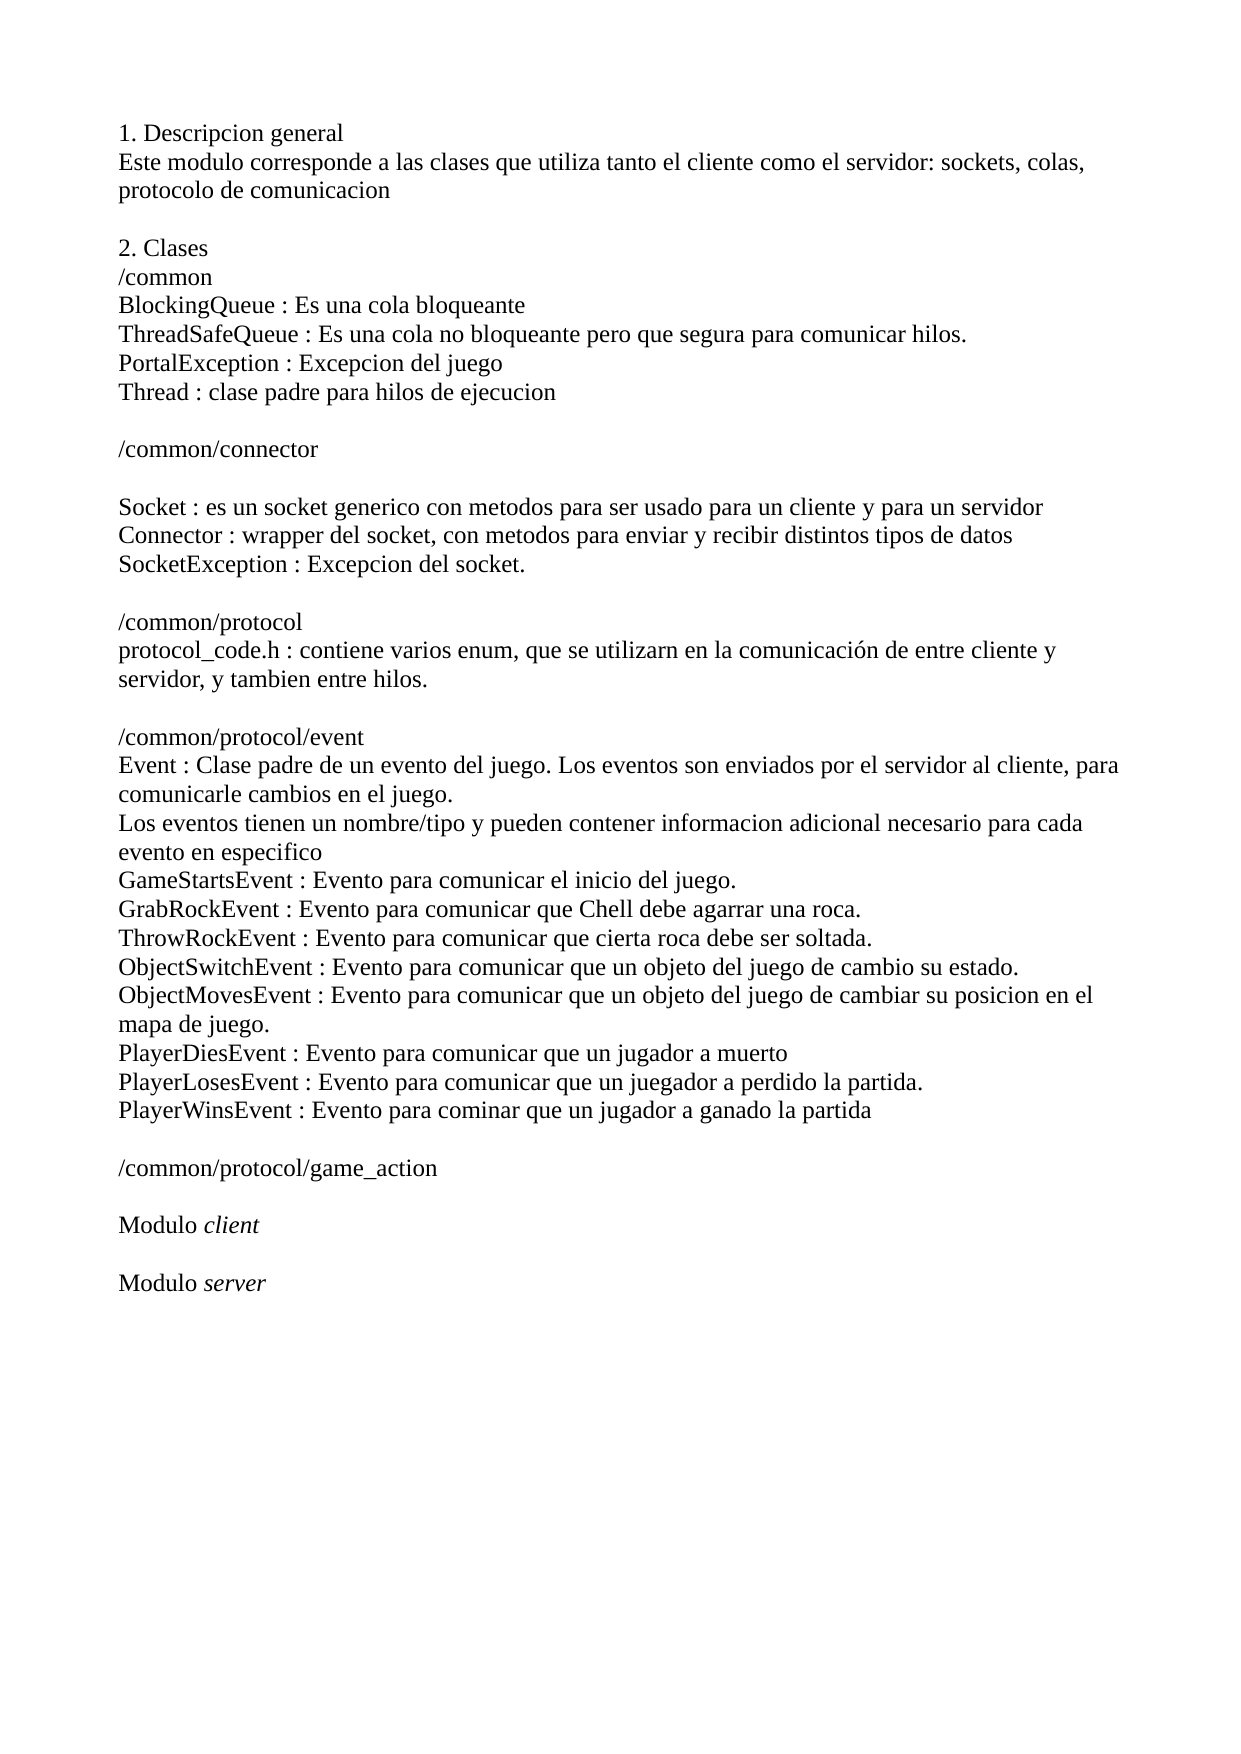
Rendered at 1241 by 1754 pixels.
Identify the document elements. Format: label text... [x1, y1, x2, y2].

text ThreadSafeQueue : Es una cola no bloqueante pero que segura para comunicar hilos. [118, 319, 1122, 348]
text ThrowRockEvent : Evento para comunicar que cierta roca debe ser soltada. [118, 923, 1122, 952]
text PortalException : Excepcion del juego [118, 348, 1122, 377]
text protocol_code.h : contiene varios enum, que se utilizarn en la comunicación de entre cliente y servidor, y tambien entre hilos. [118, 636, 1122, 693]
text Socket : es un socket generico con metodos para ser usado para un cliente y para un servidor [118, 492, 1122, 521]
text 2. Clases [118, 233, 1122, 262]
text PlayerLosesEvent : Evento para comunicar que un juegador a perdido la partida. [118, 1067, 1122, 1096]
text ObjectSwitchEvent : Evento para comunicar que un objeto del juego de cambio su estado. [118, 952, 1122, 981]
text /common/protocol/game_action [118, 1153, 1122, 1182]
text Connector : wrapper del socket, con metodos para enviar y recibir distintos tipos de datos [118, 521, 1122, 549]
text Los eventos tienen un nombre/tipo y pueden contener informacion adicional necesario para cada evento en especifico [118, 808, 1122, 866]
text Modulo server [118, 1268, 1122, 1297]
text Este modulo corresponde a las clases que utiliza tanto el cliente como el servidor: sockets, colas, protocolo de comunicacion [118, 147, 1122, 204]
text /common/protocol/event [118, 722, 1122, 751]
text Event : Clase padre de un evento del juego. Los eventos son enviados por el servidor al cliente, para comunicarle cambios en el juego. [118, 751, 1122, 808]
text Modulo client [118, 1211, 1122, 1239]
text PlayerWinsEvent : Evento para cominar que un jugador a ganado la partida [118, 1096, 1122, 1124]
text 1. Descripcion general [118, 118, 1122, 147]
text PlayerDiesEvent : Evento para comunicar que un jugador a muerto [118, 1038, 1122, 1067]
text BlockingQueue : Es una cola bloqueante [118, 291, 1122, 319]
text ObjectMovesEvent : Evento para comunicar que un objeto del juego de cambiar su posicion en el mapa de juego. [118, 981, 1122, 1038]
text /common/protocol [118, 607, 1122, 636]
text GameStartsEvent : Evento para comunicar el inicio del juego. [118, 866, 1122, 894]
text /common [118, 262, 1122, 291]
text GrabRockEvent : Evento para comunicar que Chell debe agarrar una roca. [118, 894, 1122, 923]
text SocketException : Excepcion del socket. [118, 549, 1122, 578]
text /common/connector [118, 434, 1122, 463]
text Thread : clase padre para hilos de ejecucion [118, 377, 1122, 406]
